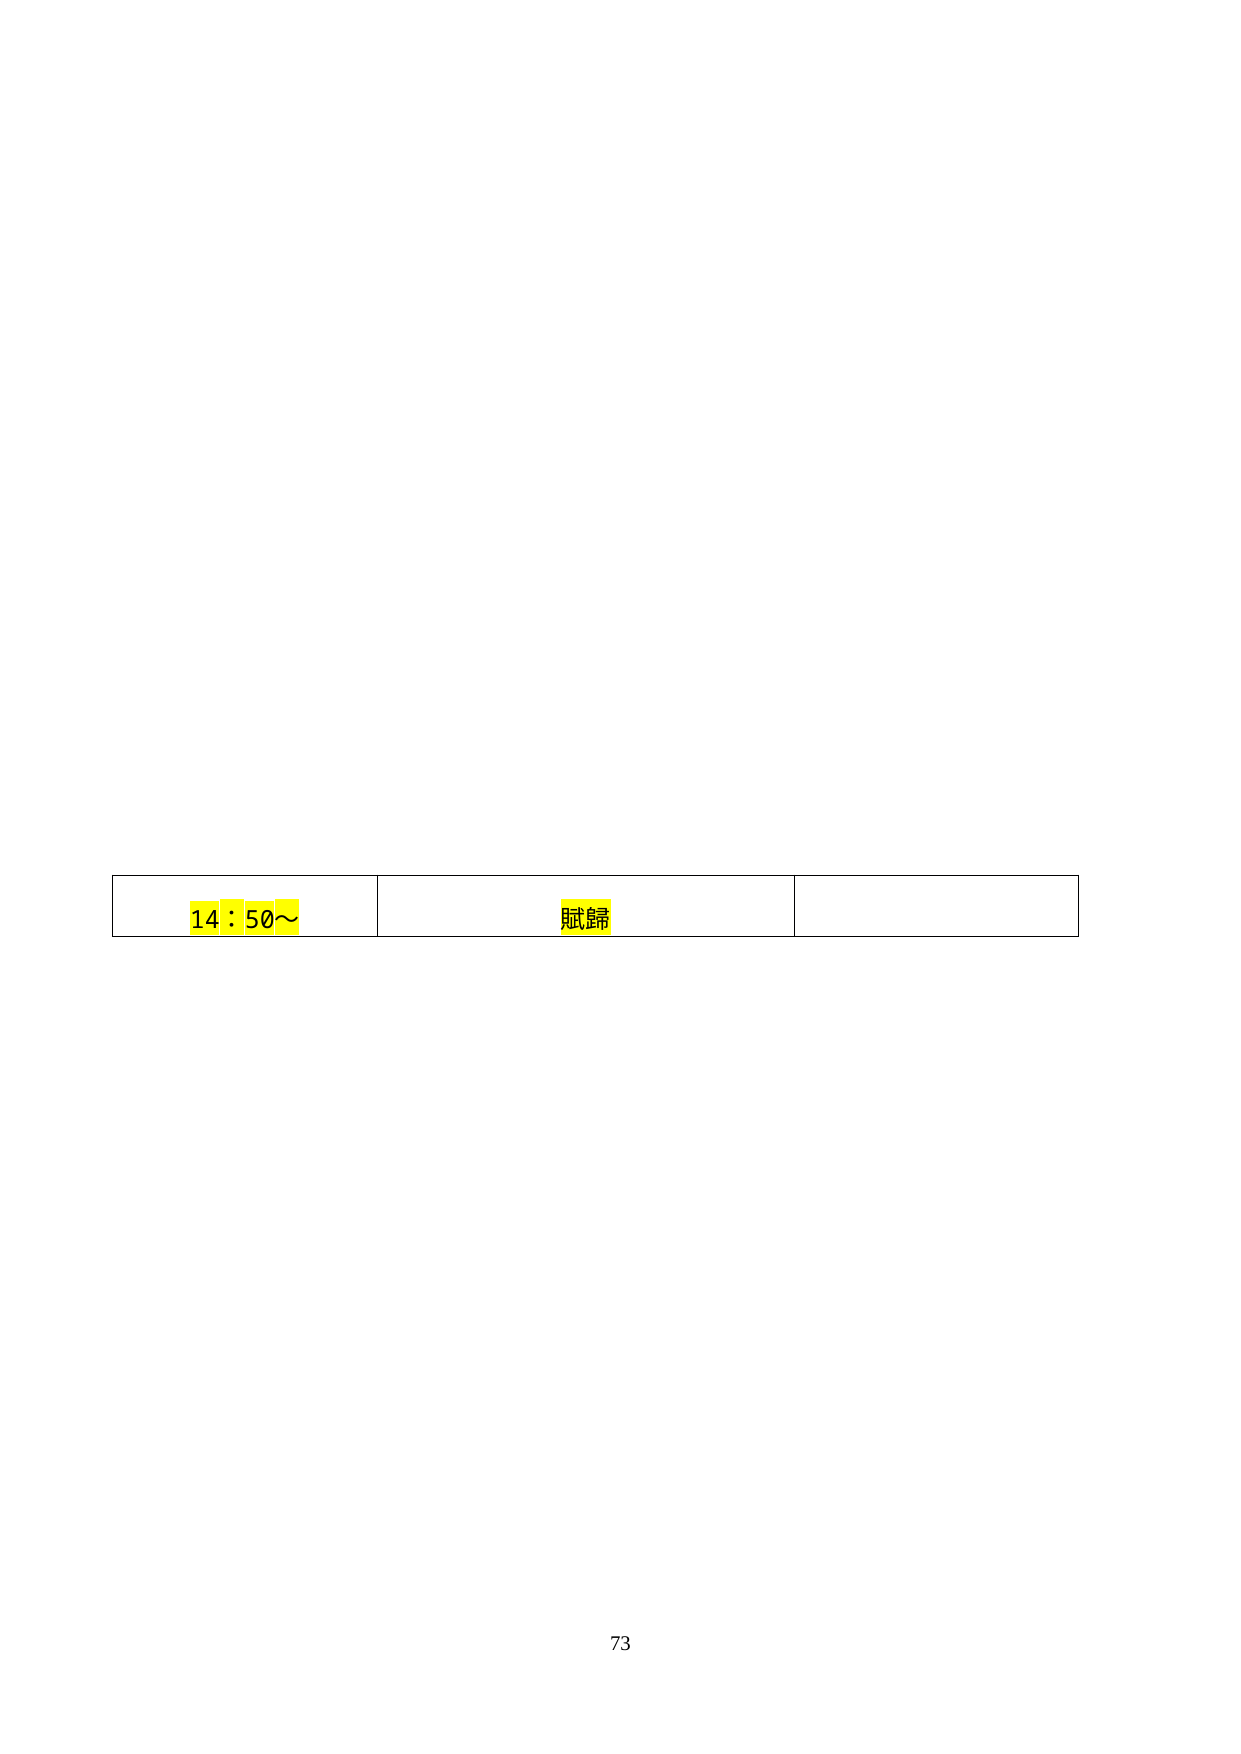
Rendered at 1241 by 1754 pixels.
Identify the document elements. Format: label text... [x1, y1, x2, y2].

table_cell 14：50～ [113, 876, 377, 936]
table_cell [795, 876, 1078, 936]
table_cell 賦歸 [378, 876, 794, 936]
